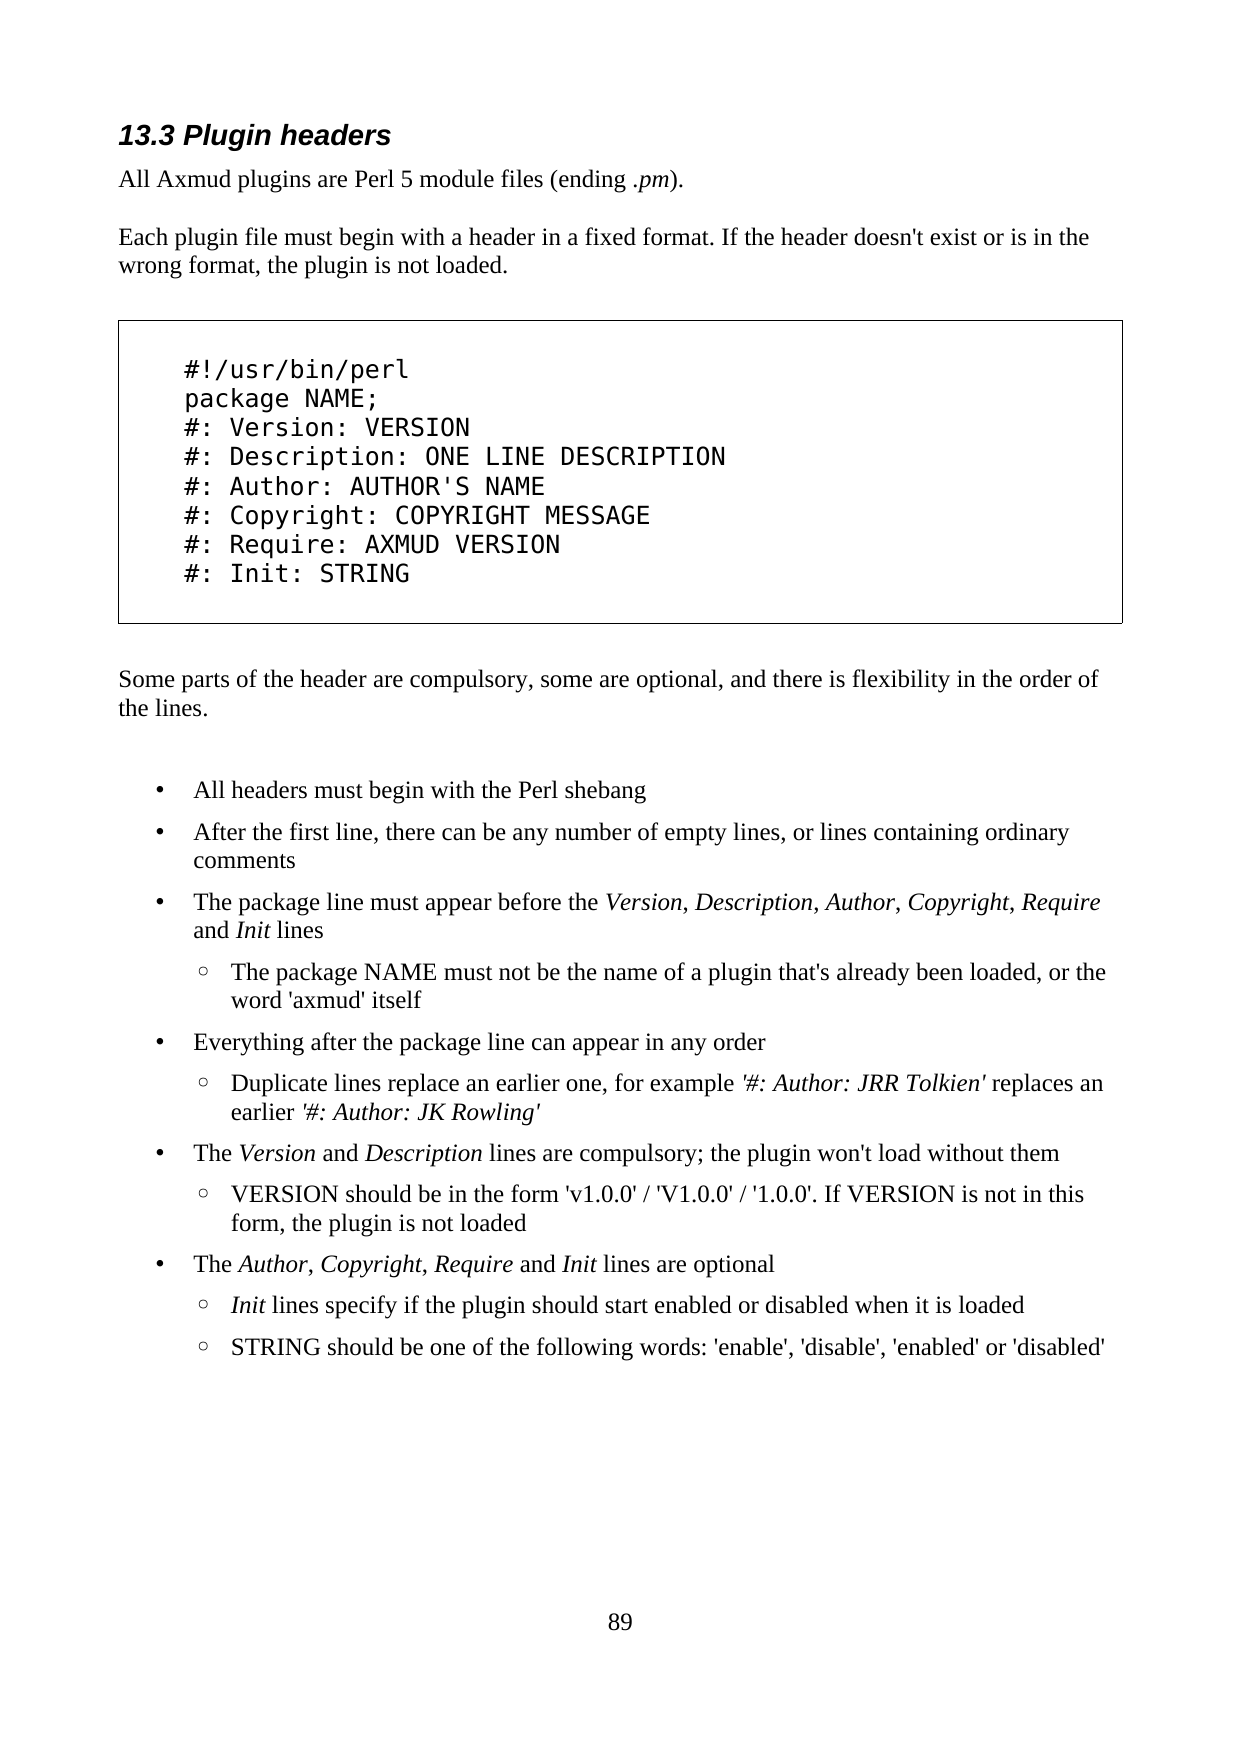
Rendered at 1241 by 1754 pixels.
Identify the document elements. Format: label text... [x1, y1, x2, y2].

list All headers must begin with the Perl shebang [156, 775, 1122, 804]
text All Axmud plugins are Perl 5 module files (ending .pm). [118, 164, 1122, 193]
list The package NAME must not be the name of a plugin that's already been loaded, or the word 'axmud' itself [193, 957, 1122, 1014]
list Duplicate lines replace an earlier one, for example '#: Author: JRR Tolkien' replaces an earlier '#: Author: JK Rowling' [193, 1068, 1122, 1125]
list Init lines specify if the plugin should start enabled or disabled when it is loaded [193, 1290, 1122, 1319]
list VERSION should be in the form 'v1.0.0' / 'V1.0.0' / '1.0.0'. If VERSION is not in this form, the plugin is not loaded [193, 1179, 1122, 1237]
list The Author, Copyright, Require and Init lines are optional [156, 1249, 1122, 1278]
list The Version and Description lines are compulsory; the plugin won't load without them [156, 1138, 1122, 1167]
subtitle 13.3 Plugin headers [118, 118, 1122, 152]
list Everything after the package line can appear in any order [156, 1027, 1122, 1055]
list After the first line, there can be any number of empty lines, or lines containing ordinary comments [156, 817, 1122, 874]
text Each plugin file must begin with a header in a fixed format. If the header doesn't exist or is in the wrong format, the plugin is not loaded. [118, 222, 1122, 279]
list The package line must appear before the Version, Description, Author, Copyright, Require and Init lines [156, 887, 1122, 944]
list STRING should be one of the following words: 'enable', 'disable', 'enabled' or 'disabled' [193, 1332, 1122, 1360]
text Some parts of the header are compulsory, some are optional, and there is flexibility in the order of the lines. [118, 664, 1122, 722]
table_header #!/usr/bin/perl package NAME; #: Version: VERSION #: Description: ONE LINE DESCRIPTION #: Author: AUTHOR'S NAME #: Copyright: COPYRIGHT MESSAGE #: Require: AXMUD VERSION #: Init: STRING [119, 321, 1122, 623]
